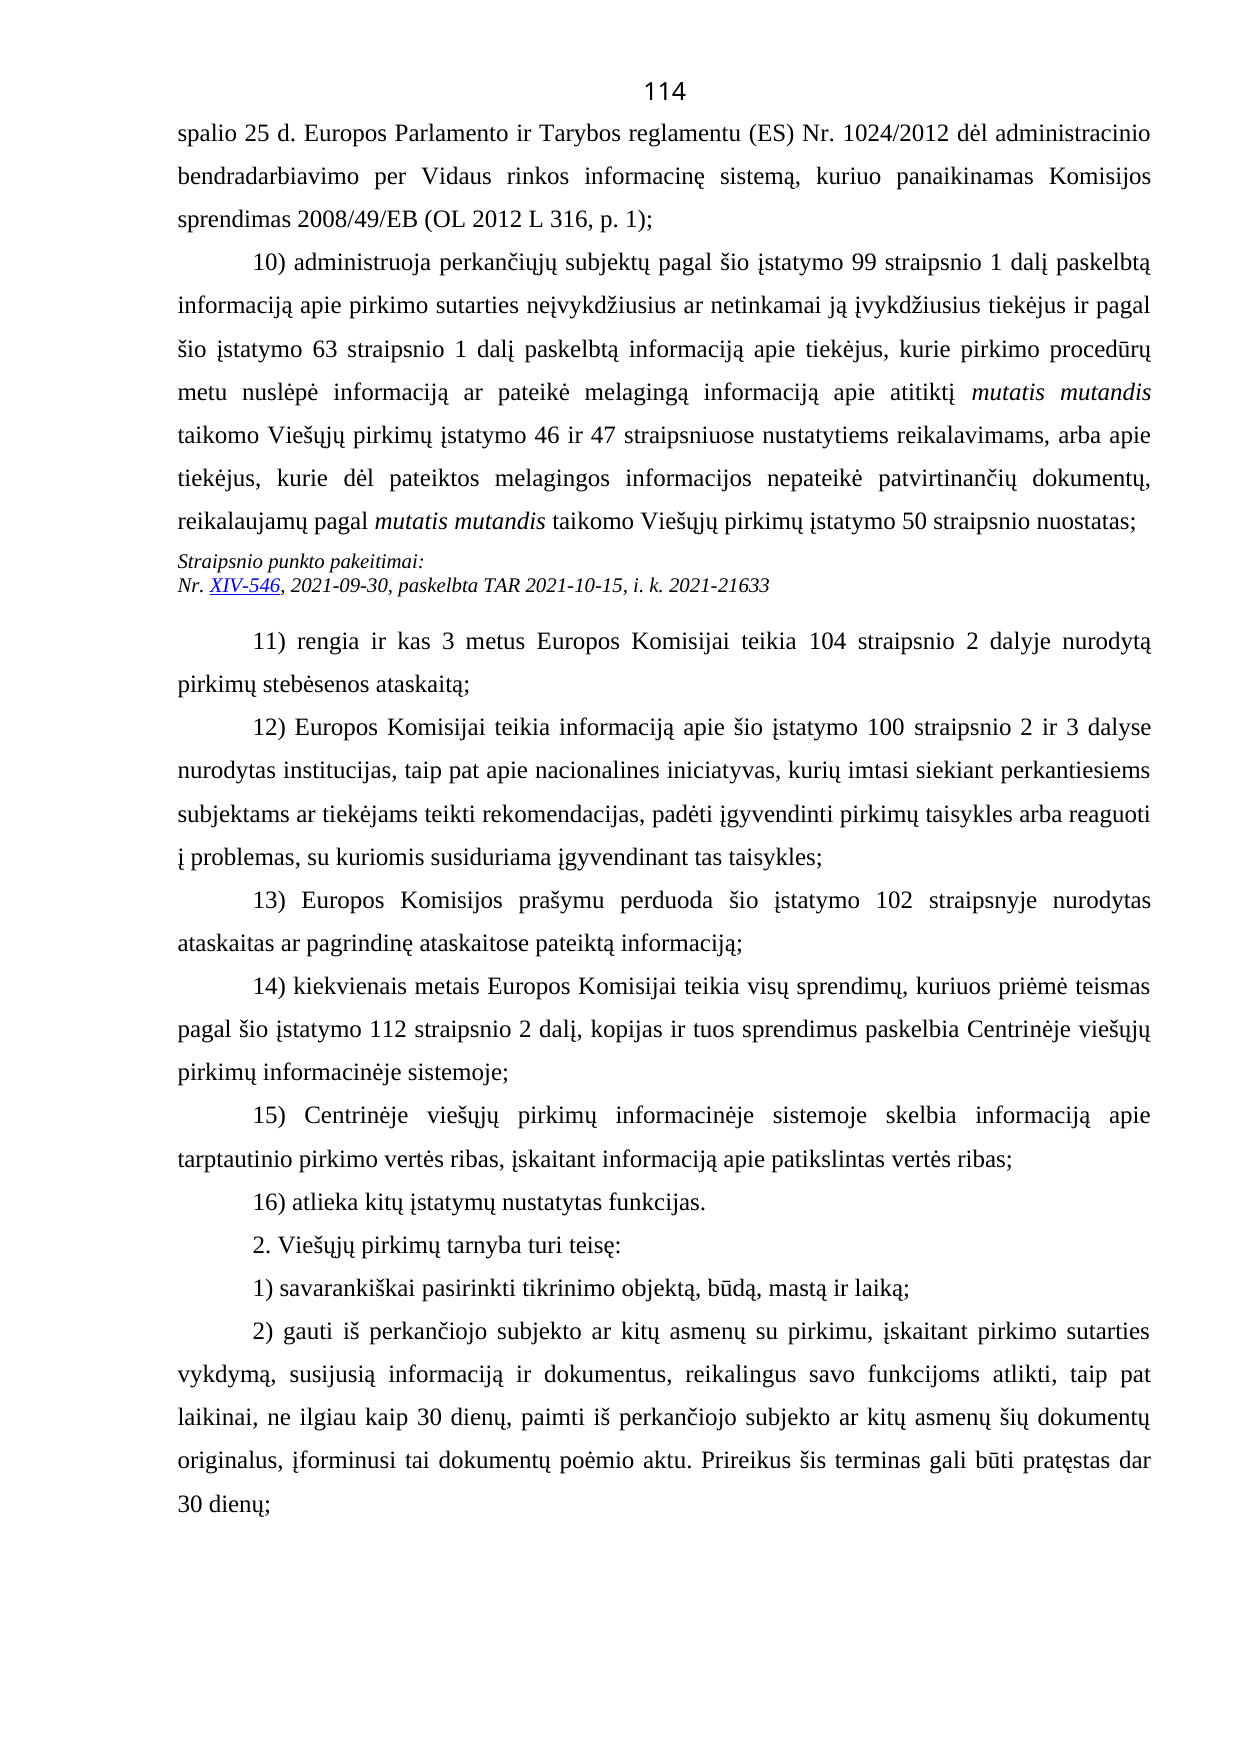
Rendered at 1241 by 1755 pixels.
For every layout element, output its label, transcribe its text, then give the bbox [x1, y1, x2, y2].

text 2) gauti iš perkančiojo subjekto ar kitų asmenų su pirkimu, įskaitant pirkimo sutarties vykdymą, susijusią informaciją ir dokumentus, reikalingus savo funkcijoms atlikti, taip pat laikinai, ne ilgiau kaip 30 dienų, paimti iš perkančiojo subjekto ar kitų asmenų šių dokumentų originalus, įforminusi tai dokumentų poėmio aktu. Prireikus šis terminas gali būti pratęstas dar 30 dienų; [177, 1316, 1152, 1517]
text 16) atlieka kitų įstatymų nustatytas funkcijas. [177, 1187, 1152, 1216]
text 15) Centrinėje viešųjų pirkimų informacinėje sistemoje skelbia informaciją apie tarptautinio pirkimo vertės ribas, įskaitant informaciją apie patikslintas vertės ribas; [177, 1101, 1152, 1172]
text 13) Europos Komisijos prašymu perduoda šio įstatymo 102 straipsnyje nurodytas ataskaitas ar pagrindinę ataskaitose pateiktą informaciją; [177, 885, 1152, 957]
text 1) savarankiškai pasirinkti tikrinimo objektą, būdą, mastą ir laiką; [177, 1273, 1152, 1302]
text 12) Europos Komisijai teikia informaciją apie šio įstatymo 100 straipsnio 2 ir 3 dalyse nurodytas institucijas, taip pat apie nacionalines iniciatyvas, kurių imtasi siekiant perkantiesiems subjektams ar tiekėjams teikti rekomendacijas, padėti įgyvendinti pirkimų taisykles arba reaguoti į problemas, su kuriomis susiduriama įgyvendinant tas taisykles; [177, 712, 1152, 871]
text Straipsnio punkto pakeitimai: [177, 549, 1152, 573]
text 10) administruoja perkančiųjų subjektų pagal šio įstatymo 99 straipsnio 1 dalį paskelbtą informaciją apie pirkimo sutarties neįvykdžiusius ar netinkamai ją įvykdžiusius tiekėjus ir pagal šio įstatymo 63 straipsnio 1 dalį paskelbtą informaciją apie tiekėjus, kurie pirkimo procedūrų metu nuslėpė informaciją ar pateikė melagingą informaciją apie atitiktį mutatis mutandis taikomo Viešųjų pirkimų įstatymo 46 ir 47 straipsniuose nustatytiems reikalavimams, arba apie tiekėjus, kurie dėl pateiktos melagingos informacijos nepateikė patvirtinančių dokumentų, reikalaujamų pagal mutatis mutandis taikomo Viešųjų pirkimų įstatymo 50 straipsnio nuostatas; [177, 247, 1152, 535]
text 2. Viešųjų pirkimų tarnyba turi teisę: [177, 1230, 1152, 1259]
text spalio 25 d. Europos Parlamento ir Tarybos reglamentu (ES) Nr. 1024/2012 dėl administracinio bendradarbiavimo per Vidaus rinkos informacinę sistemą, kuriuo panaikinamas Komisijos sprendimas 2008/49/EB (OL 2012 L 316, p. 1); [177, 118, 1152, 233]
text 14) kiekvienais metais Europos Komisijai teikia visų sprendimų, kuriuos priėmė teismas pagal šio įstatymo 112 straipsnio 2 dalį, kopijas ir tuos sprendimus paskelbia Centrinėje viešųjų pirkimų informacinėje sistemoje; [177, 971, 1152, 1086]
text 11) rengia ir kas 3 metus Europos Komisijai teikia 104 straipsnio 2 dalyje nurodytą pirkimų stebėsenos ataskaitą; [177, 626, 1152, 698]
text Nr. XIV-546, 2021-09-30, paskelbta TAR 2021-10-15, i. k. 2021-21633 [177, 573, 1152, 597]
